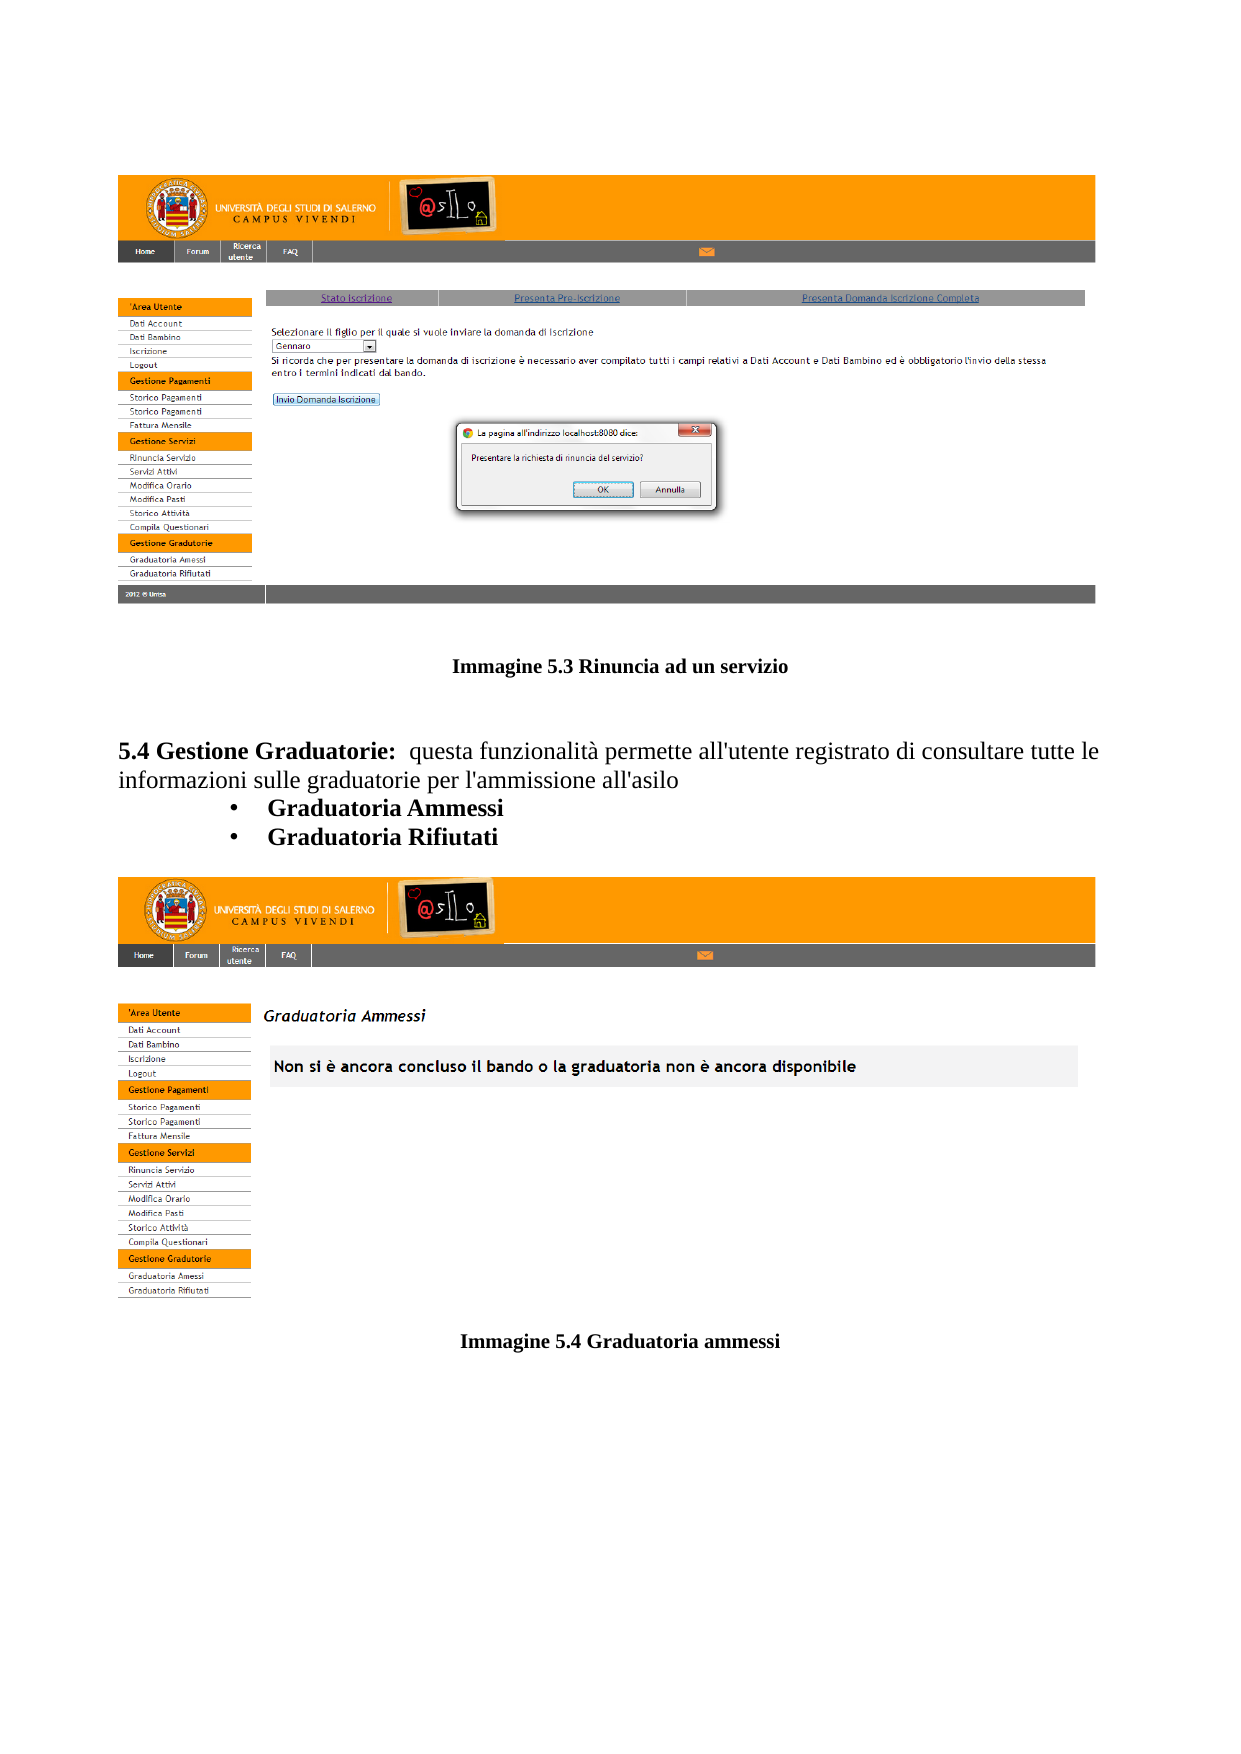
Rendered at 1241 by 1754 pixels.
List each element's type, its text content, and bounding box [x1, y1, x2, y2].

text 5.4 Gestione Graduatorie: questa funzionalità permette all'utente registrato di consultare tutte le informazioni sulle graduatorie per l'ammissione all'asilo [118, 736, 1122, 793]
text Immagine 5.3 Rinuncia ad un servizio [118, 654, 1122, 678]
list Graduatoria Rifiutati [229, 822, 1122, 851]
picture [118, 877, 1096, 1301]
picture [118, 175, 1096, 626]
text Immagine 5.4 Graduatoria ammessi [118, 1329, 1122, 1353]
list Graduatoria Ammessi [229, 793, 1122, 822]
